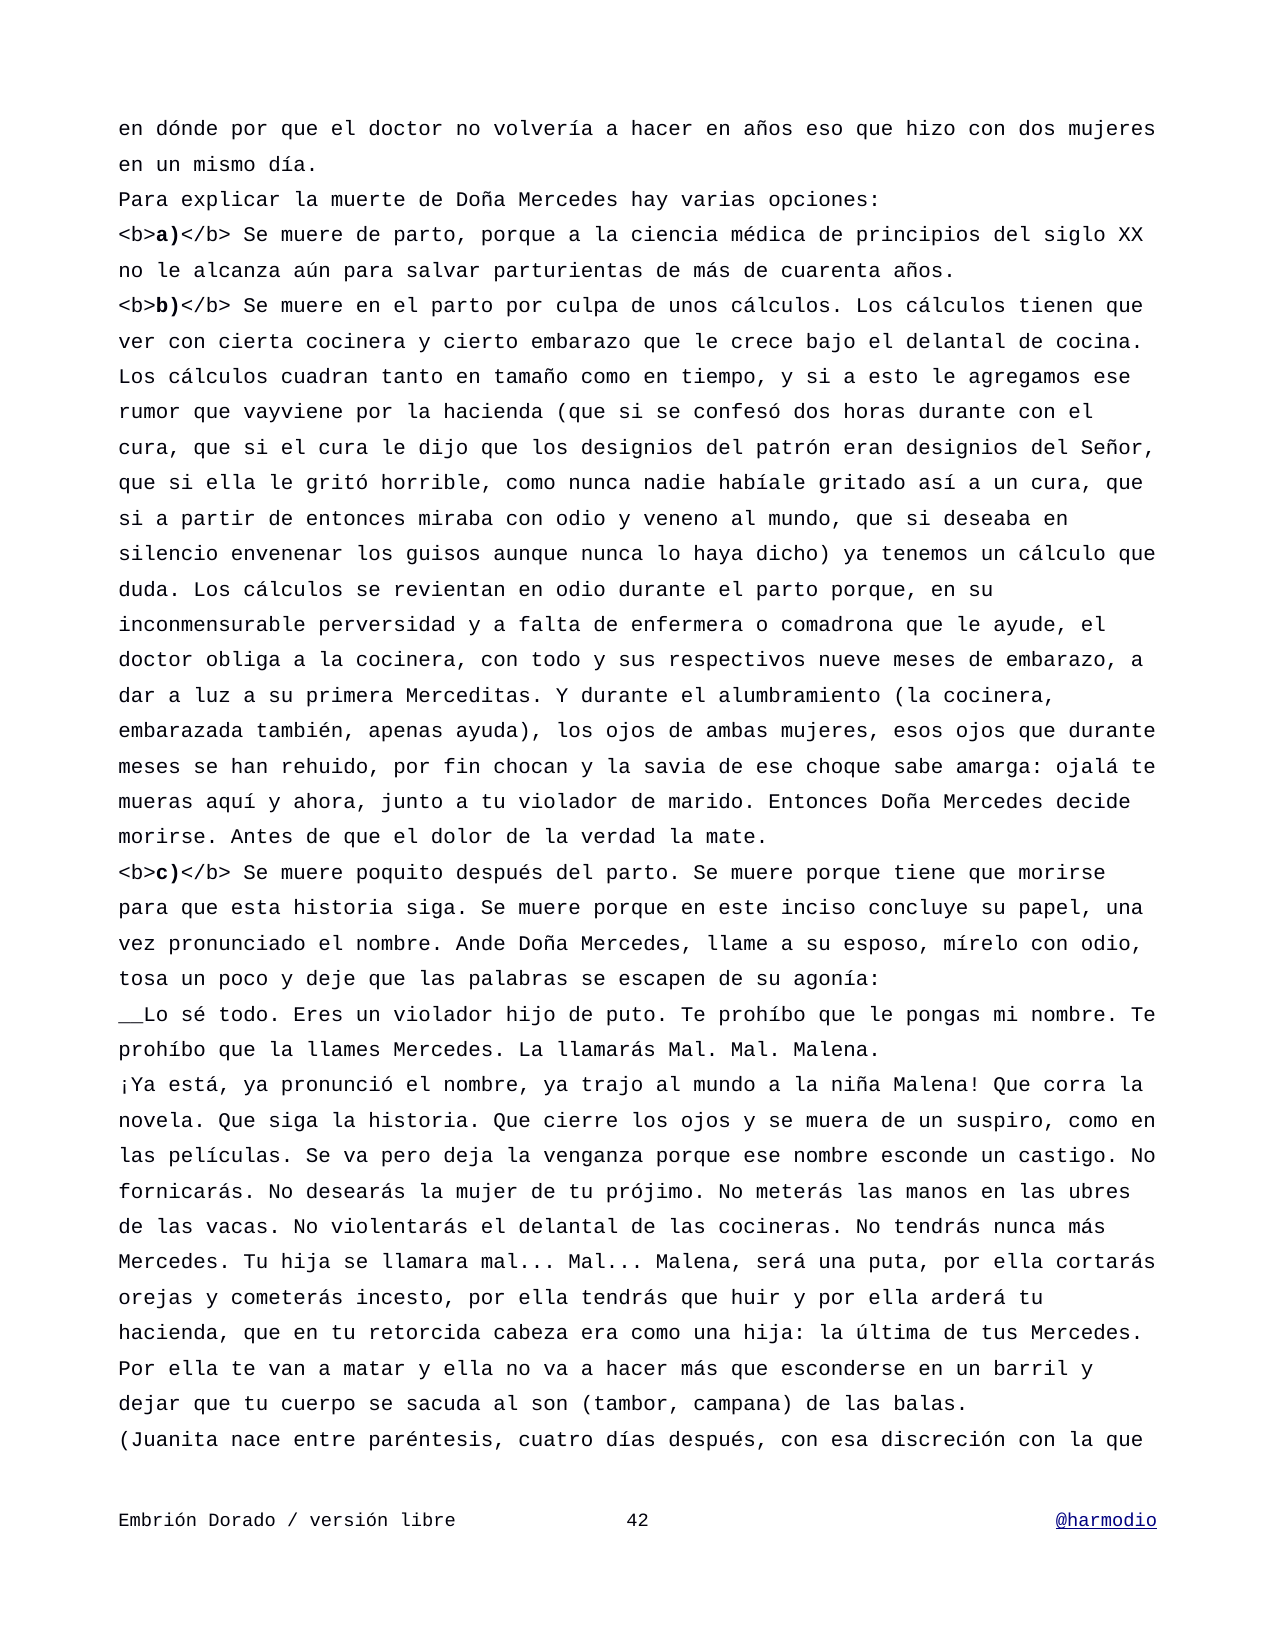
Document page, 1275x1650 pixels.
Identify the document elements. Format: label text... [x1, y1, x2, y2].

text ¡Ya está, ya pronunció el nombre, ya trajo al mundo a la niña Malena! Que corra la novela. Que siga la historia. Que cierre los ojos y se muera de un suspiro, como en las películas. Se va pero deja la venganza porque ese nombre esconde un castigo. No fornicarás. No desearás la mujer de tu prójimo. No meterás las manos en las ubres de las vacas. No violentarás el delantal de las cocineras. No tendrás nunca más Mercedes. Tu hija se llamara mal... Mal... Malena, será una puta, por ella cortarás orejas y cometerás incesto, por ella tendrás que huir y por ella arderá tu hacienda, que en tu retorcida cabeza era como una hija: la última de tus Mercedes. Por ella te van a matar y ella no va a hacer más que esconderse en un barril y dejar que tu cuerpo se sacuda al son (tambor, campana) de las balas. [118, 1074, 1157, 1417]
text (Juanita nace entre paréntesis, cuatro días después, con esa discreción con la que [118, 1428, 1157, 1452]
text <b>a)</b> Se muere de parto, porque a la ciencia médica de principios del siglo XX no le alcanza aún para salvar parturientas de más de cuarenta años. [118, 224, 1157, 283]
text en dónde por que el doctor no volvería a hacer en años eso que hizo con dos mujeres en un mismo día. [118, 118, 1157, 177]
text <b>b)</b> Se muere en el parto por culpa de unos cálculos. Los cálculos tienen que ver con cierta cocinera y cierto embarazo que le crece bajo el delantal de cocina. Los cálculos cuadran tanto en tamaño como en tiempo, y si a esto le agregamos ese rumor que vayviene por la hacienda (que si se confesó dos horas durante con el cura, que si el cura le dijo que los designios del patrón eran designios del Señor, que si ella le gritó horrible, como nunca nadie habíale gritado así a un cura, que si a partir de entonces miraba con odio y veneno al mundo, que si deseaba en silencio envenenar los guisos aunque nunca lo haya dicho) ya tenemos un cálculo que duda. Los cálculos se revientan en odio durante el parto porque, en su inconmensurable perversidad y a falta de enfermera o comadrona que le ayude, el doctor obliga a la cocinera, con todo y sus respectivos nueve meses de embarazo, a dar a luz a su primera Merceditas. Y durante el alumbramiento (la cocinera, embarazada también, apenas ayuda), los ojos de ambas mujeres, esos ojos que durante meses se han rehuido, por fin chocan y la savia de ese choque sabe amarga: ojalá te mueras aquí y ahora, junto a tu violador de marido. Entonces Doña Mercedes decide morirse. Antes de que el dolor de la verdad la mate. [118, 295, 1157, 850]
text __Lo sé todo. Eres un violador hijo de puto. Te prohíbo que le pongas mi nombre. Te prohíbo que la llames Mercedes. La llamarás Mal. Mal. Malena. [118, 1003, 1157, 1063]
text <b>c)</b> Se muere poquito después del parto. Se muere porque tiene que morirse para que esta historia siga. Se muere porque en este inciso concluye su papel, una vez pronunciado el nombre. Ande Doña Mercedes, llame a su esposo, mírelo con odio, tosa un poco y deje que las palabras se escapen de su agonía: [118, 862, 1157, 992]
text Para explicar la muerte de Doña Mercedes hay varias opciones: [118, 189, 1157, 213]
